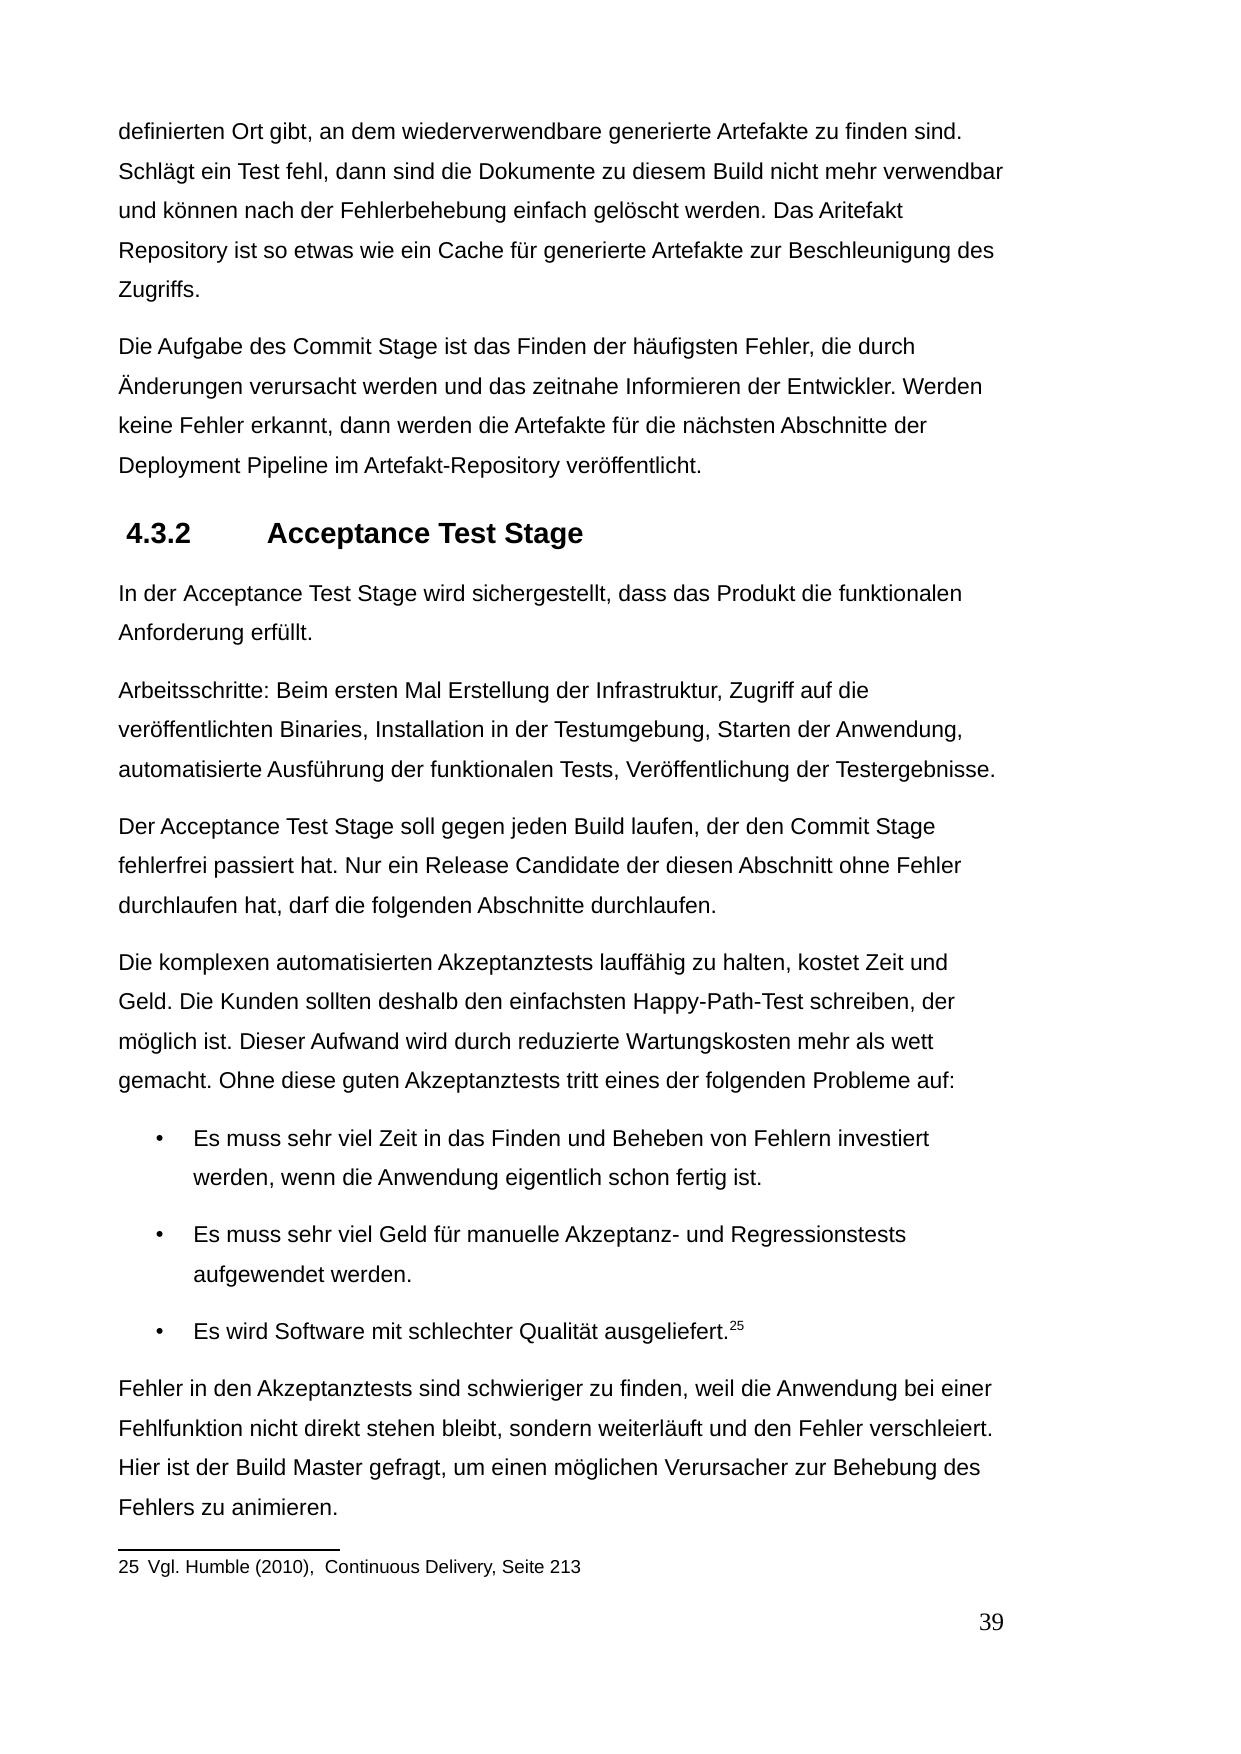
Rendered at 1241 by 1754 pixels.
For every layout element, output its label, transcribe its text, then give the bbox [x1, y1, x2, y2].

subtitle Acceptance Test Stage [118, 516, 1004, 550]
text Der Acceptance Test Stage soll gegen jeden Build laufen, der den Commit Stage fehlerfrei passiert hat. Nur ein Release Candidate der diesen Abschnitt ohne Fehler durchlaufen hat, darf die folgenden Abschnitte durchlaufen. [118, 813, 1004, 918]
list Vgl. Humble (2010), Continuous Delivery, Seite 213 [118, 1556, 1004, 1578]
text definierten Ort gibt, an dem wiederverwendbare generierte Artefakte zu finden sind. Schlägt ein Test fehl, dann sind die Dokumente zu diesem Build nicht mehr verwendbar und können nach der Fehlerbehebung einfach gelöscht werden. Das Aritefakt Repository ist so etwas wie ein Cache für generierte Artefakte zur Beschleunigung des Zugriffs. [118, 118, 1004, 302]
text Arbeitsschritte: Beim ersten Mal Erstellung der Infrastruktur, Zugriff auf die veröffentlichten Binaries, Installation in der Testumgebung, Starten der Anwendung, automatisierte Ausführung der funktionalen Tests, Veröffentlichung der Testergebnisse. [118, 677, 1004, 782]
list Es muss sehr viel Zeit in das Finden und Beheben von Fehlern investiert werden, wenn die Anwendung eigentlich schon fertig ist. [156, 1124, 1004, 1190]
list Es muss sehr viel Geld für manuelle Akzeptanz- und Regressionstests aufgewendet werden. [156, 1221, 1004, 1287]
text Die komplexen automatisierten Akzeptanztests lauffähig zu halten, kostet Zeit und Geld. Die Kunden sollten deshalb den einfachsten Happy-Path-Test schreiben, der möglich ist. Dieser Aufwand wird durch reduzierte Wartungskosten mehr als wett gemacht. Ohne diese guten Akzeptanztests tritt eines der folgenden Probleme auf: [118, 949, 1004, 1094]
text In der Acceptance Test Stage wird sichergestellt, dass das Produkt die funktionalen Anforderung erfüllt. [118, 580, 1004, 646]
text Fehler in den Akzeptanztests sind schwieriger zu finden, weil die Anwendung bei einer Fehlfunktion nicht direkt stehen bleibt, sondern weiterläuft und den Fehler verschleiert. Hier ist der Build Master gefragt, um einen möglichen Verursacher zur Behebung des Fehlers zu animieren. [118, 1375, 1004, 1520]
list Es wird Software mit schlechter Qualität ausgeliefert. [156, 1318, 1004, 1344]
text Die Aufgabe des Commit Stage ist das Finden der häufigsten Fehler, die durch Änderungen verursacht werden und das zeitnahe Informieren der Entwickler. Werden keine Fehler erkannt, dann werden die Artefakte für die nächsten Abschnitte der Deployment Pipeline im Artefakt-Repository veröffentlicht. [118, 333, 1004, 478]
